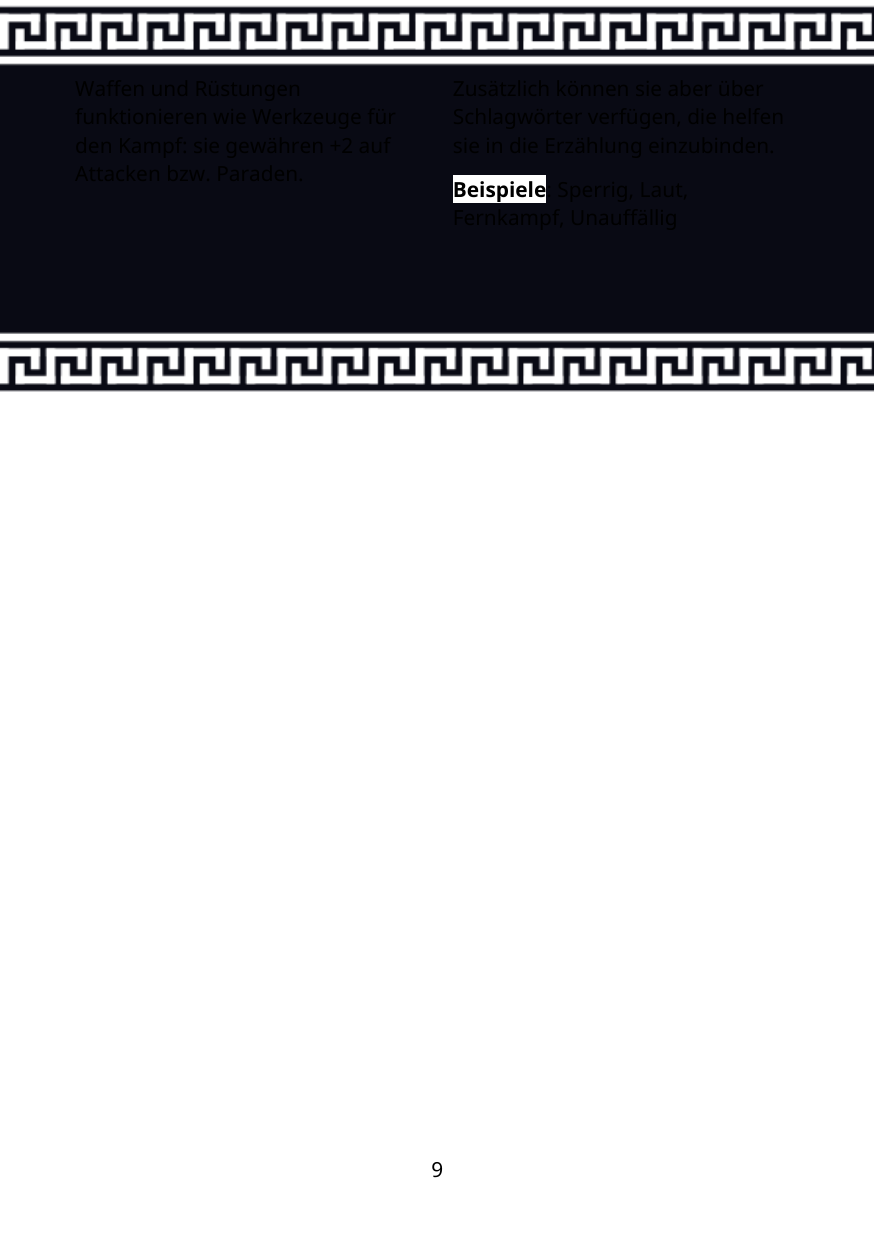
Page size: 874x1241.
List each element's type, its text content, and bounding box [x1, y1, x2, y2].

text Beispiele [453, 175, 546, 203]
text Zusätzlich können sie aber über Schlagwörter verfügen, die helfen sie in die Erzählung einzubinden. [453, 74, 799, 159]
picture [0, 0, 874, 399]
text : Sperrig, Laut, Fernkampf, Unauffällig [453, 175, 799, 232]
text Waffen und Rüstungen funktionieren wie Werkzeuge für den Kampf: sie gewähren +2 auf Attacken bzw. Paraden. [75, 74, 421, 188]
